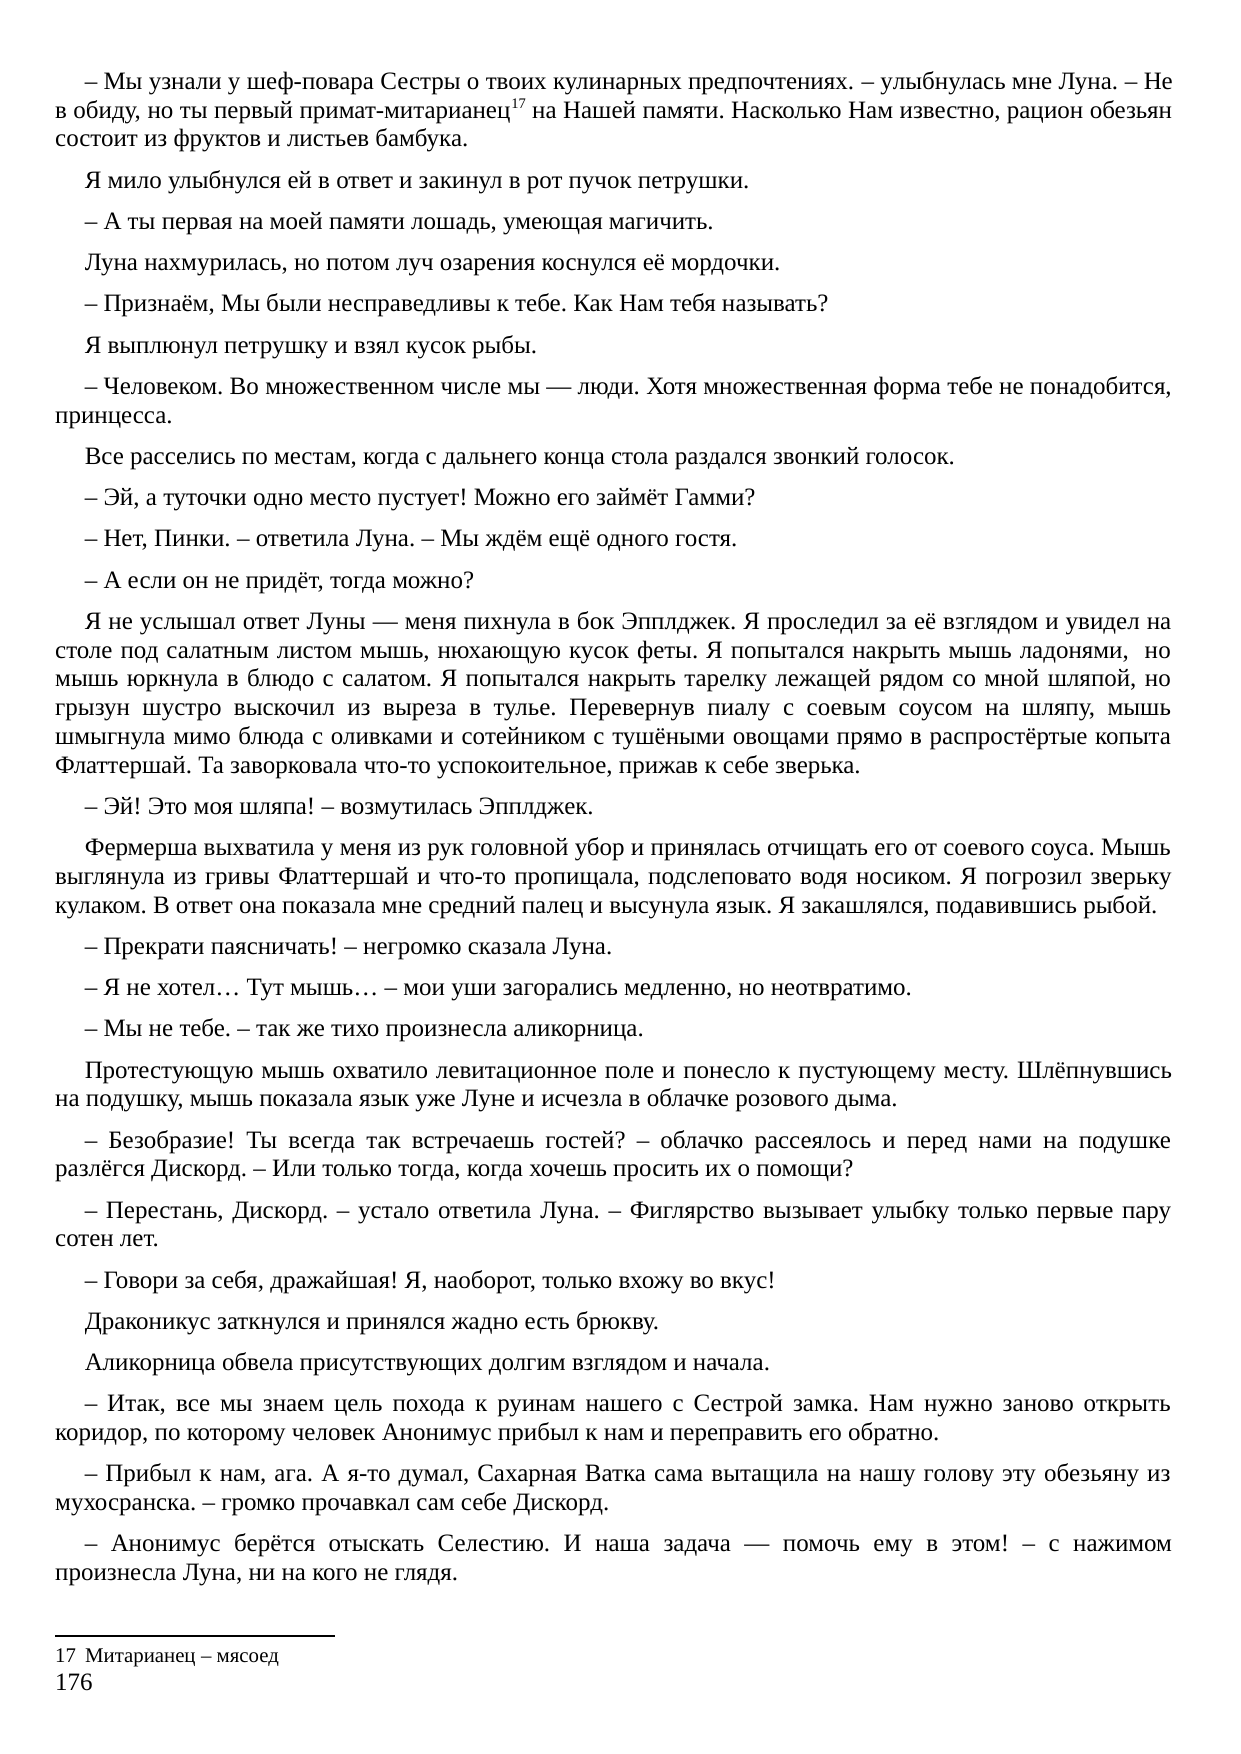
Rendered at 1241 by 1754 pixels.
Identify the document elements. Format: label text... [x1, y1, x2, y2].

text – Нет, Пинки. – ответила Луна. – Мы ждём ещё одного гостя. [55, 523, 1173, 552]
text Драконикус заткнулся и принялся жадно есть брюкву. [55, 1306, 1173, 1335]
text Аликорница обвела присутствующих долгим взглядом и начала. [55, 1347, 1173, 1376]
text Я выплюнул петрушку и взял кусок рыбы. [55, 330, 1173, 358]
text Я не услышал ответ Луны — меня пихнула в бок Эпплджек. Я проследил за её взглядом и увидел на столе под салатным листом мышь, нюхающую кусок феты. Я попытался накрыть мышь ладонями, но мышь юркнула в блюдо с салатом. Я попытался накрыть тарелку лежащей рядом со мной шляпой, но грызун шустро выскочил из выреза в тулье. Перевернув пиалу с соевым соусом на шляпу, мышь шмыгнула мимо блюда с оливками и сотейником с тушёными овощами прямо в распростёртые копыта Флаттершай. Та заворковала что-то успокоительное, прижав к себе зверька. [55, 606, 1173, 778]
text – Эй! Это моя шляпа! – возмутилась Эпплджек. [55, 791, 1173, 820]
text – Прибыл к нам, ага. А я-то думал, Сахарная Ватка сама вытащила на нашу голову эту обезьяну из мухосранска. – громко прочавкал сам себе Дискорд. [55, 1458, 1173, 1516]
text – Эй, а туточки одно место пустует! Можно его займёт Гамми? [55, 482, 1173, 511]
text – Анонимус берётся отыскать Селестию. И наша задача — помочь ему в этом! – с нажимом произнесла Луна, ни на кого не глядя. [55, 1528, 1173, 1586]
text Все расселись по местам, когда с дальнего конца стола раздался звонкий голосок. [55, 441, 1173, 470]
text – Перестань, Дискорд. – устало ответила Луна. – Фиглярство вызывает улыбку только первые пару сотен лет. [55, 1195, 1173, 1252]
text Фермерша выхватила у меня из рук головной убор и принялась отчищать его от соевого соуса. Мышь выглянула из гривы Флаттершай и что-то пропищала, подслеповато водя носиком. Я погрозил зверьку кулаком. В ответ она показала мне средний палец и высунула язык. Я закашлялся, подавившись рыбой. [55, 832, 1173, 918]
text – Безобразие! Ты всегда так встречаешь гостей? – облачко рассеялось и перед нами на подушке разлёгся Дискорд. – Или только тогда, когда хочешь просить их о помощи? [55, 1125, 1173, 1182]
text – Мы не тебе. – так же тихо произнесла аликорница. [55, 1013, 1173, 1042]
text Протестующую мышь охватило левитационное поле и понесло к пустующему месту. Шлёпнувшись на подушку, мышь показала язык уже Луне и исчезла в облачке розового дыма. [55, 1055, 1173, 1112]
text – Прекрати паясничать! – негромко сказала Луна. [55, 931, 1173, 960]
text – Признаём, Мы были несправедливы к тебе. Как Нам тебя называть? [55, 288, 1173, 317]
text – Мы узнали у шеф-повара Сестры о твоих кулинарных предпочтениях. – улыбнулась мне Луна. – Не в обиду, но ты первый примат-митарианец на Нашей памяти. Насколько Нам известно, рацион обезьян состоит из фруктов и листьев бамбука. [55, 66, 1173, 152]
text – Итак, все мы знаем цель похода к руинам нашего с Сестрой замка. Нам нужно заново открыть коридор, по которому человек Анонимус прибыл к нам и переправить его обратно. [55, 1388, 1173, 1446]
text – Я не хотел… Тут мышь… – мои уши загорались медленно, но неотвратимо. [55, 972, 1173, 1001]
text Я мило улыбнулся ей в ответ и закинул в рот пучок петрушки. [55, 165, 1173, 193]
text Луна нахмурилась, но потом луч озарения коснулся её мордочки. [55, 247, 1173, 276]
text – А ты первая на моей памяти лошадь, умеющая магичить. [55, 206, 1173, 235]
text Митарианец – мясоед [55, 1642, 1173, 1667]
text – Человеком. Во множественном числе мы — люди. Хотя множественная форма тебе не понадобится, принцесса. [55, 371, 1173, 428]
text – Говори за себя, дражайшая! Я, наоборот, только вхожу во вкус! [55, 1265, 1173, 1293]
text – А если он не придёт, тогда можно? [55, 565, 1173, 593]
